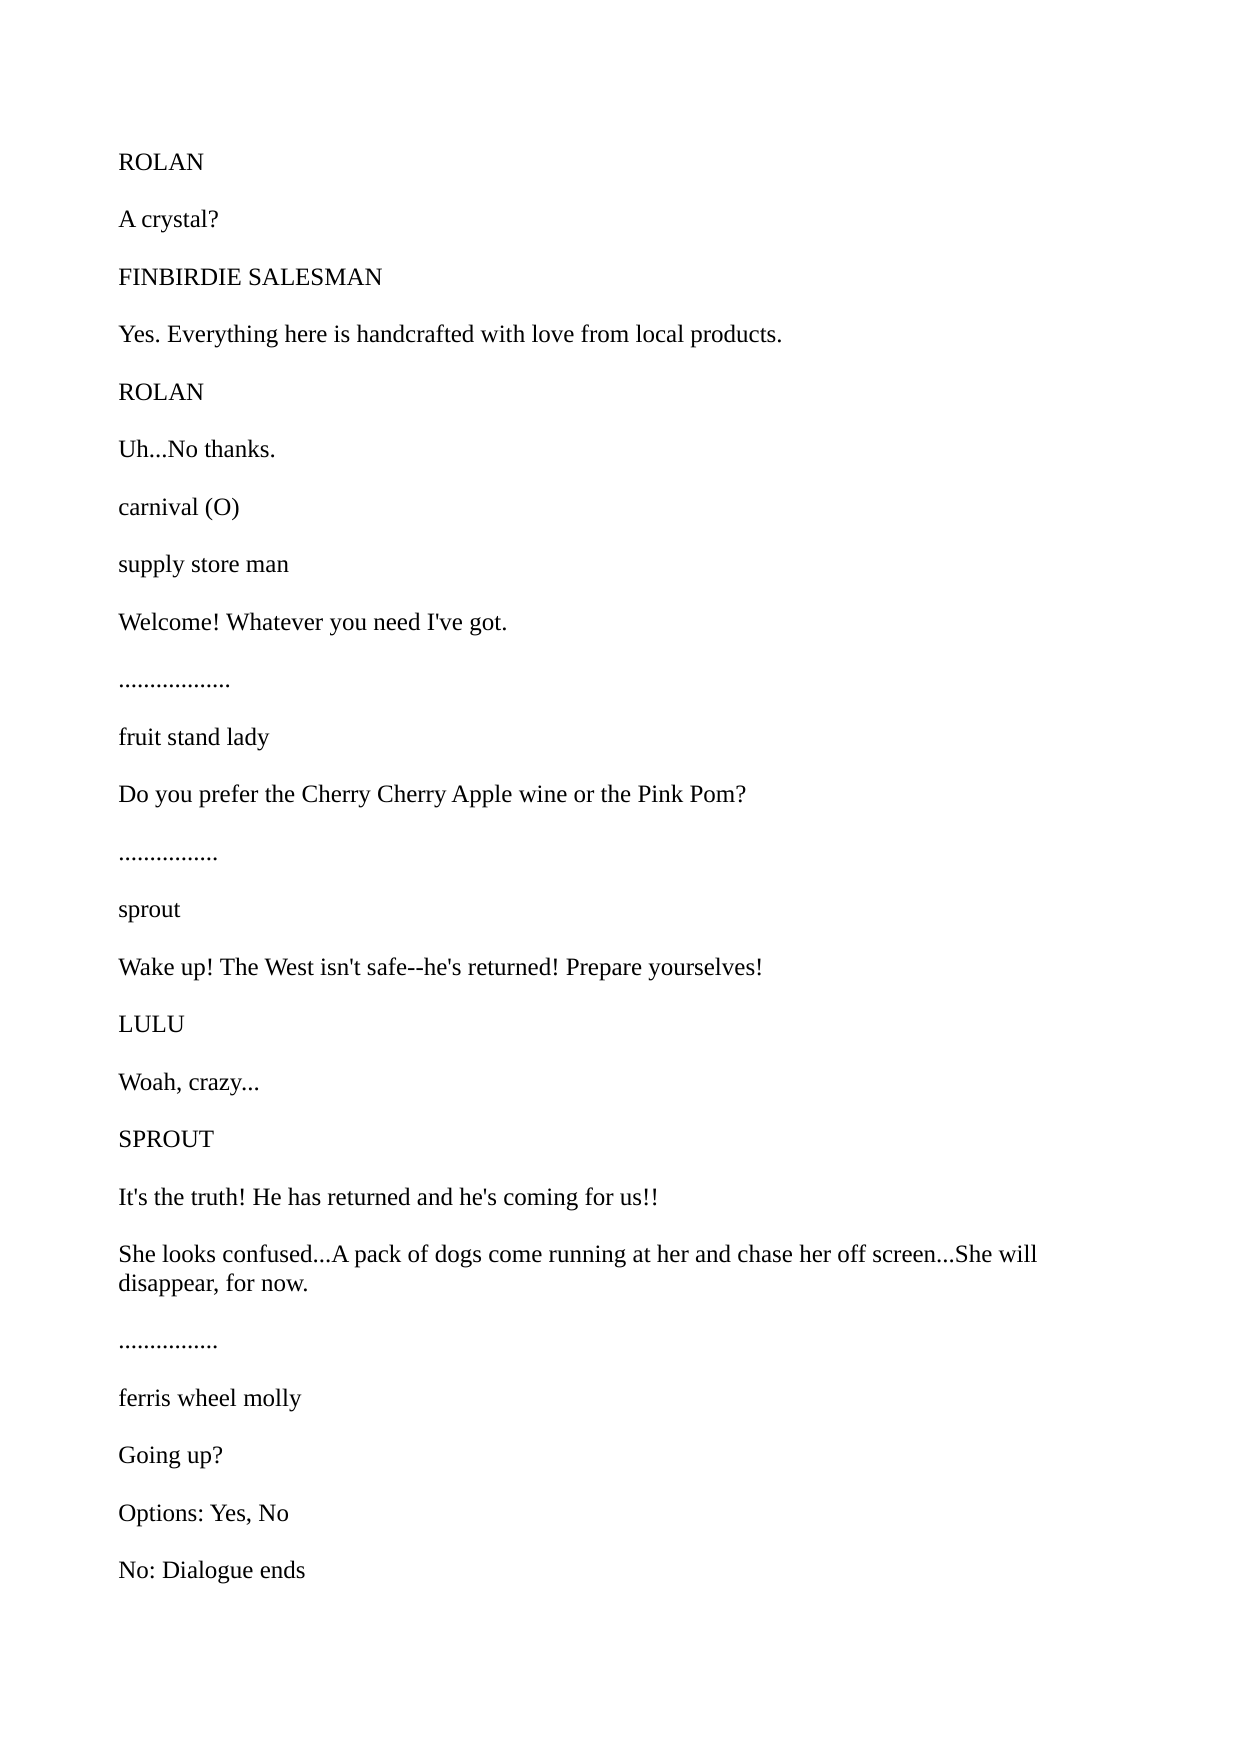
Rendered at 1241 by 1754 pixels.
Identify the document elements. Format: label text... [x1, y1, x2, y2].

text No: Dialogue ends [118, 1556, 1122, 1584]
text ROLAN [118, 377, 1122, 406]
text Uh...No thanks. [118, 434, 1122, 463]
text Woah, crazy... [118, 1067, 1122, 1096]
text sprout [118, 894, 1122, 923]
text SPROUT [118, 1124, 1122, 1153]
text ROLAN [118, 147, 1122, 176]
text Going up? [118, 1441, 1122, 1469]
text She looks confused...A pack of dogs come running at her and chase her off screen...She will disappear, for now. [118, 1239, 1122, 1297]
text LULU [118, 1009, 1122, 1038]
text Welcome! Whatever you need I've got. [118, 607, 1122, 636]
text Yes. Everything here is handcrafted with love from local products. [118, 319, 1122, 348]
text ferris wheel molly [118, 1383, 1122, 1412]
text FINBIRDIE SALESMAN [118, 262, 1122, 291]
text Wake up! The West isn't safe--he's returned! Prepare yourselves! [118, 952, 1122, 981]
text ................ [118, 837, 1122, 866]
text fruit stand lady [118, 722, 1122, 751]
text carnival (O) [118, 492, 1122, 521]
text It's the truth! He has returned and he's coming for us!! [118, 1182, 1122, 1211]
text ................ [118, 1326, 1122, 1354]
text Options: Yes, No [118, 1498, 1122, 1527]
text A crystal? [118, 204, 1122, 233]
text .................. [118, 664, 1122, 693]
text Do you prefer the Cherry Cherry Apple wine or the Pink Pom? [118, 779, 1122, 808]
text supply store man [118, 549, 1122, 578]
